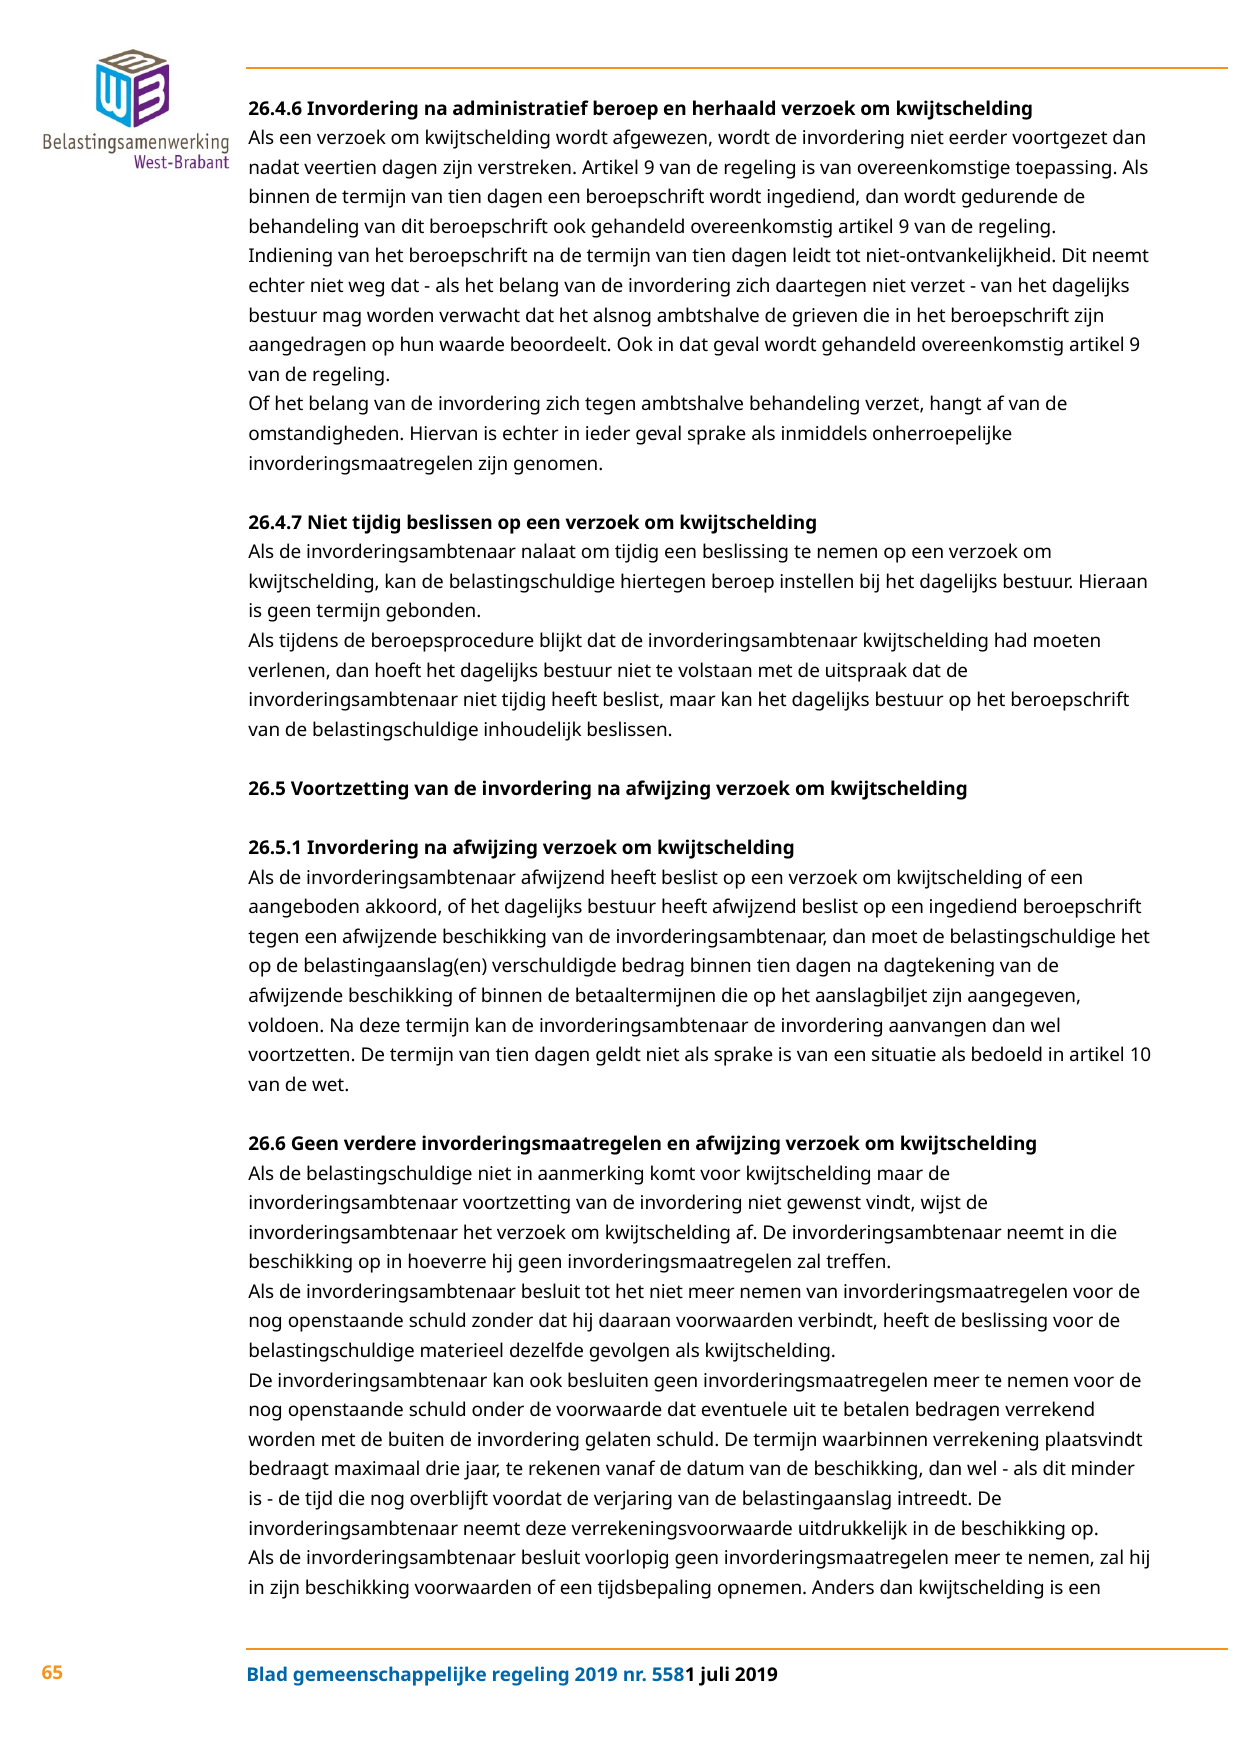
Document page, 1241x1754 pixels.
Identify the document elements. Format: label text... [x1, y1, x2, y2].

text Als de belastingschuldige niet in aanmerking komt voor kwijtschelding maar de invorderingsambtenaar voortzetting van de invordering niet gewenst vindt, wijst de invorderingsambtenaar het verzoek om kwijtschelding af. De invorderingsambtenaar neemt in die beschikking op in hoeverre hij geen invorderingsmaatregelen zal treffen. [248, 1160, 1152, 1274]
text Als de invorderingsambtenaar nalaat om tijdig een beslissing te nemen op een verzoek om kwijtschelding, kan de belastingschuldige hiertegen beroep instellen bij het dagelijks bestuur. Hieraan is geen termijn gebonden. [248, 538, 1152, 623]
text Als de invorderingsambtenaar besluit tot het niet meer nemen van invorderingsmaatregelen voor de nog openstaande schuld zonder dat hij daaraan voorwaarden verbindt, heeft de beslissing voor de belastingschuldige materieel dezelfde gevolgen als kwijtschelding. [248, 1278, 1152, 1363]
text 26.4.6 Invordering na administratief beroep en herhaald verzoek om kwijtschelding [248, 95, 1152, 121]
text 26.6 Geen verdere invorderingsmaatregelen en afwijzing verzoek om kwijtschelding [248, 1130, 1152, 1156]
text Als de invorderingsambtenaar besluit voorlopig geen invorderingsmaatregelen meer te nemen, zal hij in zijn beschikking voorwaarden of een tijdsbepaling opnemen. Anders dan kwijtschelding is een [248, 1544, 1152, 1600]
text 26.4.7 Niet tijdig beslissen op een verzoek om kwijtschelding [248, 509, 1152, 535]
text Als de invorderingsambtenaar afwijzend heeft beslist op een verzoek om kwijtschelding of een aangeboden akkoord, of het dagelijks bestuur heeft afwijzend beslist op een ingediend beroepschrift tegen een afwijzende beschikking van de invorderingsambtenaar, dan moet de belastingschuldige het op de belastingaanslag(en) verschuldigde bedrag binnen tien dagen na dagtekening van de afwijzende beschikking of binnen de betaaltermijnen die op het aanslagbiljet zijn aangegeven, voldoen. Na deze termijn kan de invorderingsambtenaar de invordering aanvangen dan wel voortzetten. De termijn van tien dagen geldt niet als sprake is van een situatie als bedoeld in artikel 10 van de wet. [248, 864, 1152, 1097]
text Als een verzoek om kwijtschelding wordt afgewezen, wordt de invordering niet eerder voortgezet dan nadat veertien dagen zijn verstreken. Artikel 9 van de regeling is van overeenkomstige toepassing. Als binnen de termijn van tien dagen een beroepschrift wordt ingediend, dan wordt gedurende de behandeling van dit beroepschrift ook gehandeld overeenkomstig artikel 9 van de regeling. [248, 124, 1152, 239]
text 26.5 Voortzetting van de invordering na afwijzing verzoek om kwijtschelding [248, 775, 1152, 801]
text De invorderingsambtenaar kan ook besluiten geen invorderingsmaatregelen meer te nemen voor de nog openstaande schuld onder de voorwaarde dat eventuele uit te betalen bedragen verrekend worden met de buiten de invordering gelaten schuld. De termijn waarbinnen verrekening plaatsvindt bedraagt maximaal drie jaar, te rekenen vanaf de datum van de beschikking, dan wel - als dit minder is - de tijd die nog overblijft voordat de verjaring van de belastingaanslag intreedt. De invorderingsambtenaar neemt deze verrekeningsvoorwaarde uitdrukkelijk in de beschikking op. [248, 1367, 1152, 1541]
text Of het belang van de invordering zich tegen ambtshalve behandeling verzet, hangt af van de omstandigheden. Hiervan is echter in ieder geval sprake als inmiddels onherroepelijke invorderingsmaatregelen zijn genomen. [248, 391, 1152, 476]
text 26.5.1 Invordering na afwijzing verzoek om kwijtschelding [248, 834, 1152, 860]
text Als tijdens de beroepsprocedure blijkt dat de invorderingsambtenaar kwijtschelding had moeten verlenen, dan hoeft het dagelijks bestuur niet te volstaan met de uitspraak dat de invorderingsambtenaar niet tijdig heeft beslist, maar kan het dagelijks bestuur op het beroepschrift van de belastingschuldige inhoudelijk beslissen. [248, 627, 1152, 742]
text Indiening van het beroepschrift na de termijn van tien dagen leidt tot niet-ontvankelijkheid. Dit neemt echter niet weg dat - als het belang van de invordering zich daartegen niet verzet - van het dagelijks bestuur mag worden verwacht dat het alsnog ambtshalve de grieven die in het beroepschrift zijn aangedragen op hun waarde beoordeelt. Ook in dat geval wordt gehandeld overeenkomstig artikel 9 van de regeling. [248, 243, 1152, 387]
picture [41, 47, 231, 172]
